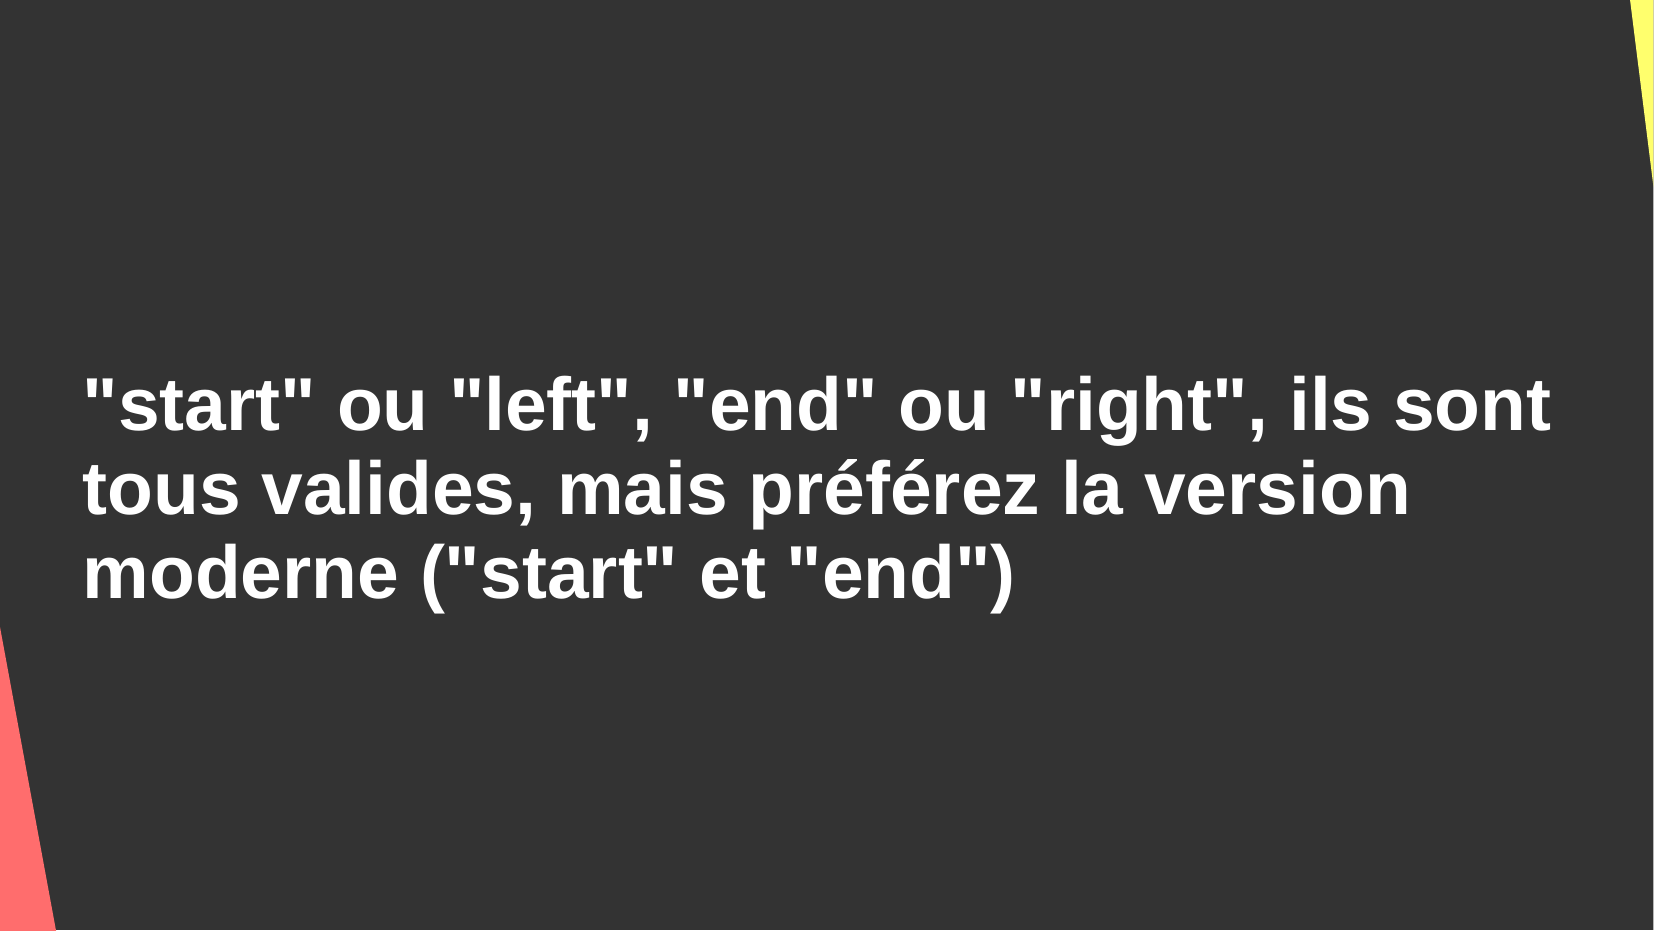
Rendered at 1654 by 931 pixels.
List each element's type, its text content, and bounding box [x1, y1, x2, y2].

text_box [1630, 0, 1654, 192]
text_box [0, 627, 57, 931]
title "start" ou "left", "end" ou "right", ils sont tous valides, mais préférez la version moderne ("start" et "end") [82, 362, 1571, 615]
